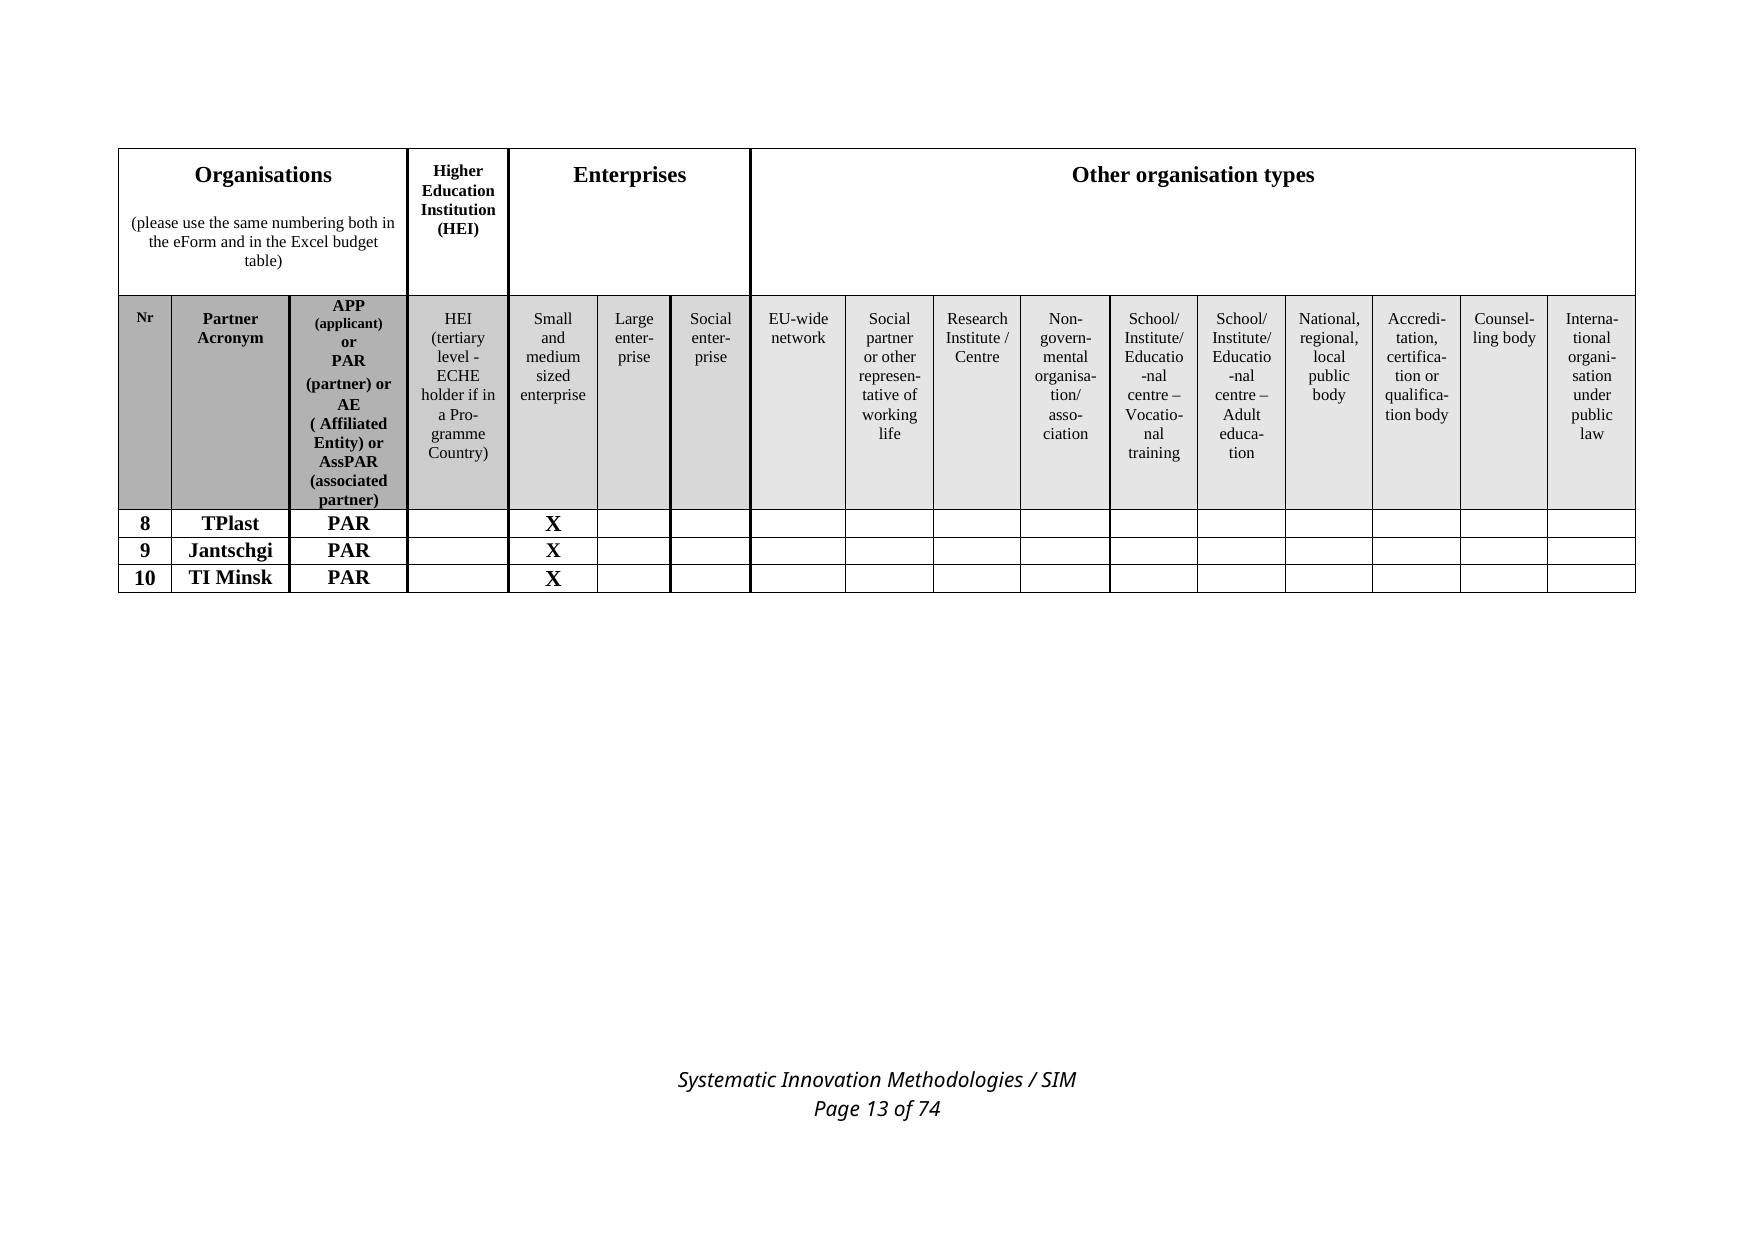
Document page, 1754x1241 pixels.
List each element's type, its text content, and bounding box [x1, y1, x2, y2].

table_cell 10 [119, 565, 171, 592]
table_cell [1111, 565, 1197, 592]
table_cell [672, 538, 749, 564]
table_cell [846, 510, 933, 537]
table_cell [1198, 565, 1285, 592]
table_cell Non-govern-mental organisa-tion/ asso-ciation [1021, 296, 1109, 509]
table_cell Large enter­prise [598, 296, 669, 509]
table_cell Small and medium sized enterprise [510, 296, 597, 509]
table_cell [752, 538, 845, 564]
table_header Other organisation types [752, 149, 1635, 295]
table_cell Research Institute /Centre [934, 296, 1020, 509]
table_cell X [510, 510, 597, 537]
table_cell [934, 510, 1020, 537]
table_cell PAR [291, 538, 406, 564]
table_cell Social enter­prise [672, 296, 749, 509]
table_cell [1461, 565, 1547, 592]
table_cell [1198, 538, 1285, 564]
table_cell [598, 565, 669, 592]
table_cell HEI (tertiary level - ECHE holder if in a Pro­gramme Country) [409, 296, 507, 509]
table_cell X [510, 565, 597, 592]
table_cell [1548, 565, 1635, 592]
table_cell [409, 510, 507, 537]
table_cell TI Minsk [172, 565, 288, 592]
table_cell [1286, 510, 1372, 537]
table_cell [752, 510, 845, 537]
table_cell [1548, 510, 1635, 537]
table_cell [1373, 565, 1460, 592]
table_cell Nr [119, 296, 171, 509]
table_cell X [510, 538, 597, 564]
table_cell [1286, 565, 1372, 592]
table_cell [1111, 510, 1197, 537]
table_cell Counsel-ling body [1461, 296, 1547, 509]
table_cell Jantschgi [172, 538, 288, 564]
table_cell [1021, 510, 1109, 537]
table_header Higher Edu­cation Institu­tion (HEI) [409, 149, 507, 295]
table_cell PAR [291, 565, 406, 592]
table_cell [598, 538, 669, 564]
table_cell EU-wide network [752, 296, 845, 509]
table_header Enterprises [510, 149, 749, 295]
table_cell [672, 510, 749, 537]
table_cell [1373, 538, 1460, 564]
table_cell [1461, 510, 1547, 537]
table_header Organisations (please use the same numbering both in the eForm and in the Excel budget table) [119, 149, 406, 295]
table_cell [409, 565, 507, 592]
table_cell School/ Institute/ Educatio-nal centre – Vocatio­nal training [1111, 296, 1197, 509]
table_cell 9 [119, 538, 171, 564]
table_cell [1021, 565, 1109, 592]
table_cell PAR [291, 510, 406, 537]
table_cell Interna­tional organi­sation under public law [1548, 296, 1635, 509]
table_cell TPlast [172, 510, 288, 537]
table_cell [1461, 538, 1547, 564]
table_cell [1111, 538, 1197, 564]
table_cell Partner Acronym [172, 296, 288, 509]
table_cell [846, 538, 933, 564]
table_cell School/ Institute/ Educatio-nal centre – Adult educa­tion [1198, 296, 1285, 509]
table_cell [1286, 538, 1372, 564]
table_cell 8 [119, 510, 171, 537]
table_cell [752, 565, 845, 592]
table_cell [846, 565, 933, 592]
table_cell [1373, 510, 1460, 537]
table_cell [409, 538, 507, 564]
table_cell National, regional, local public body [1286, 296, 1372, 509]
table_cell Social partner or other represen­tative of working life [846, 296, 933, 509]
table_cell [934, 538, 1020, 564]
table_cell [1548, 538, 1635, 564]
table_cell [934, 565, 1020, 592]
table_cell [1021, 538, 1109, 564]
table_cell [598, 510, 669, 537]
table_cell [1198, 510, 1285, 537]
table_cell [672, 565, 749, 592]
table_cell Accredi­tation, certifica-tion or qualifica-tion body [1373, 296, 1460, 509]
table_cell APP (applicant) or PAR (partner) or AE ( Affiliated Entity) or AssPAR (associated partner) [291, 296, 406, 509]
